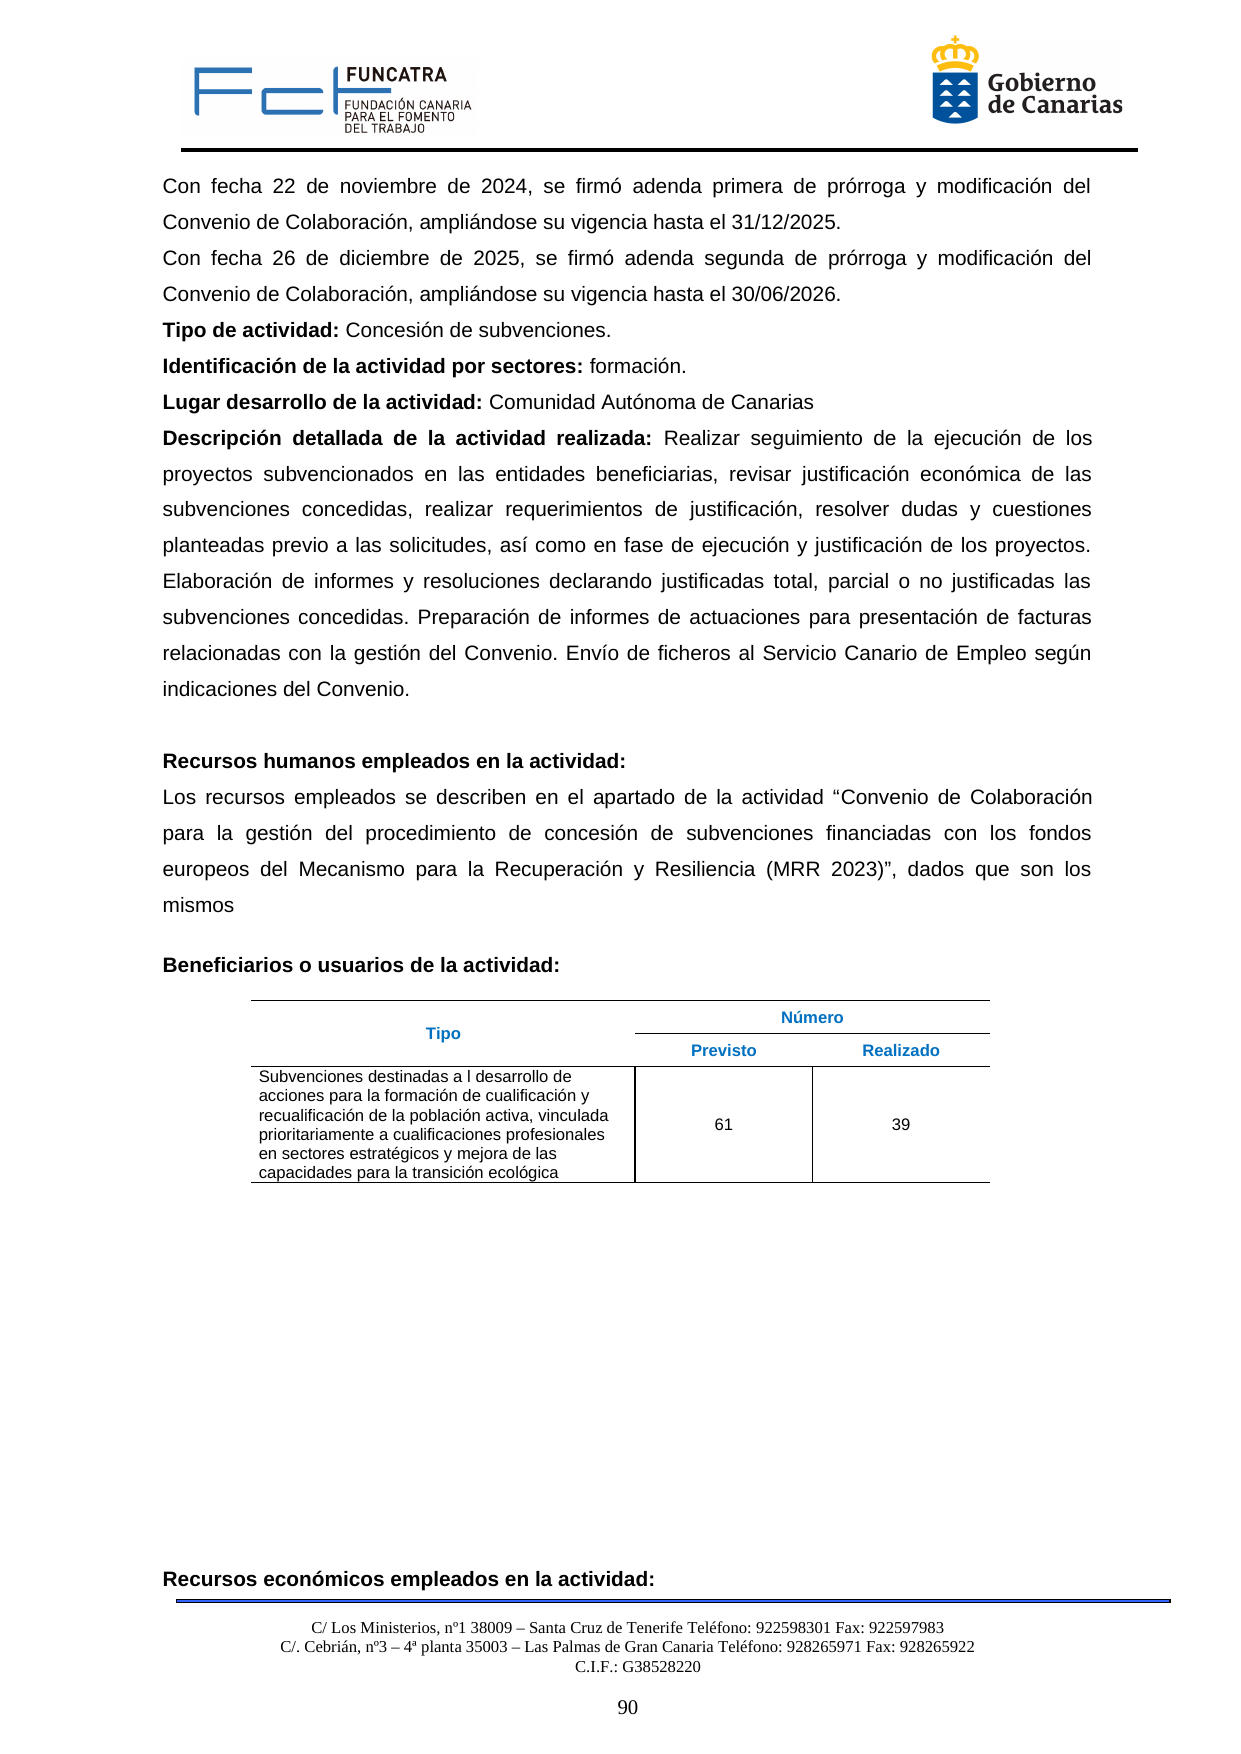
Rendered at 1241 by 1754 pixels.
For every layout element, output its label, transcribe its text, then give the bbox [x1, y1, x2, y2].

table_header Tipo [251, 1001, 635, 1066]
table_cell Realizado [812, 1034, 989, 1066]
text Identificación de la actividad por sectores: formación. [162, 353, 1093, 377]
table_cell 39 [813, 1067, 989, 1182]
table_header Número [635, 1001, 989, 1033]
text Con fecha 26 de diciembre de 2025, se firmó adenda segunda de prórroga y modificación del Convenio de Colaboración, ampliándose su vigencia hasta el 30/06/2026. [162, 246, 1093, 306]
picture [180, 57, 477, 138]
text Recursos económicos empleados en la actividad: [162, 1566, 1093, 1590]
table_cell Previsto [635, 1034, 812, 1066]
text Tipo de actividad: Concesión de subvenciones. [162, 318, 1093, 342]
text Los recursos empleados se describen en el apartado de la actividad “Convenio de Colaboración para la gestión del procedimiento de concesión de subvenciones financiadas con los fondos europeos del Mecanismo para la Recuperación y Resiliencia (MRR 2023)”, dados que son los mismos [162, 785, 1093, 917]
table_cell Subvenciones destinadas a l desarrollo de acciones para la formación de cualificación y recualificación de la población activa, vinculada prioritariamente a cualificaciones profesionales en sectores estratégicos y mejora de las capacidades para la transición ecológica [251, 1067, 634, 1182]
table_cell 61 [636, 1067, 812, 1182]
text Beneficiarios o usuarios de la actividad: [162, 952, 1093, 976]
text Con fecha 22 de noviembre de 2024, se firmó adenda primera de prórroga y modificación del Convenio de Colaboración, ampliándose su vigencia hasta el 31/12/2025. [162, 174, 1093, 234]
picture [931, 35, 1123, 124]
text Recursos humanos empleados en la actividad: [162, 749, 1093, 773]
text Lugar desarrollo de la actividad: Comunidad Autónoma de Canarias [162, 389, 1093, 413]
text Descripción detallada de la actividad realizada: Realizar seguimiento de la ejecución de los proyectos subvencionados en las entidades beneficiarias, revisar justificación económica de las subvenciones concedidas, realizar requerimientos de justificación, resolver dudas y cuestiones planteadas previo a las solicitudes, así como en fase de ejecución y justificación de los proyectos. Elaboración de informes y resoluciones declarando justificadas total, parcial o no justificadas las subvenciones concedidas. Preparación de informes de actuaciones para presentación de facturas relacionadas con la gestión del Convenio. Envío de ficheros al Servicio Canario de Empleo según indicaciones del Convenio. [162, 425, 1093, 701]
